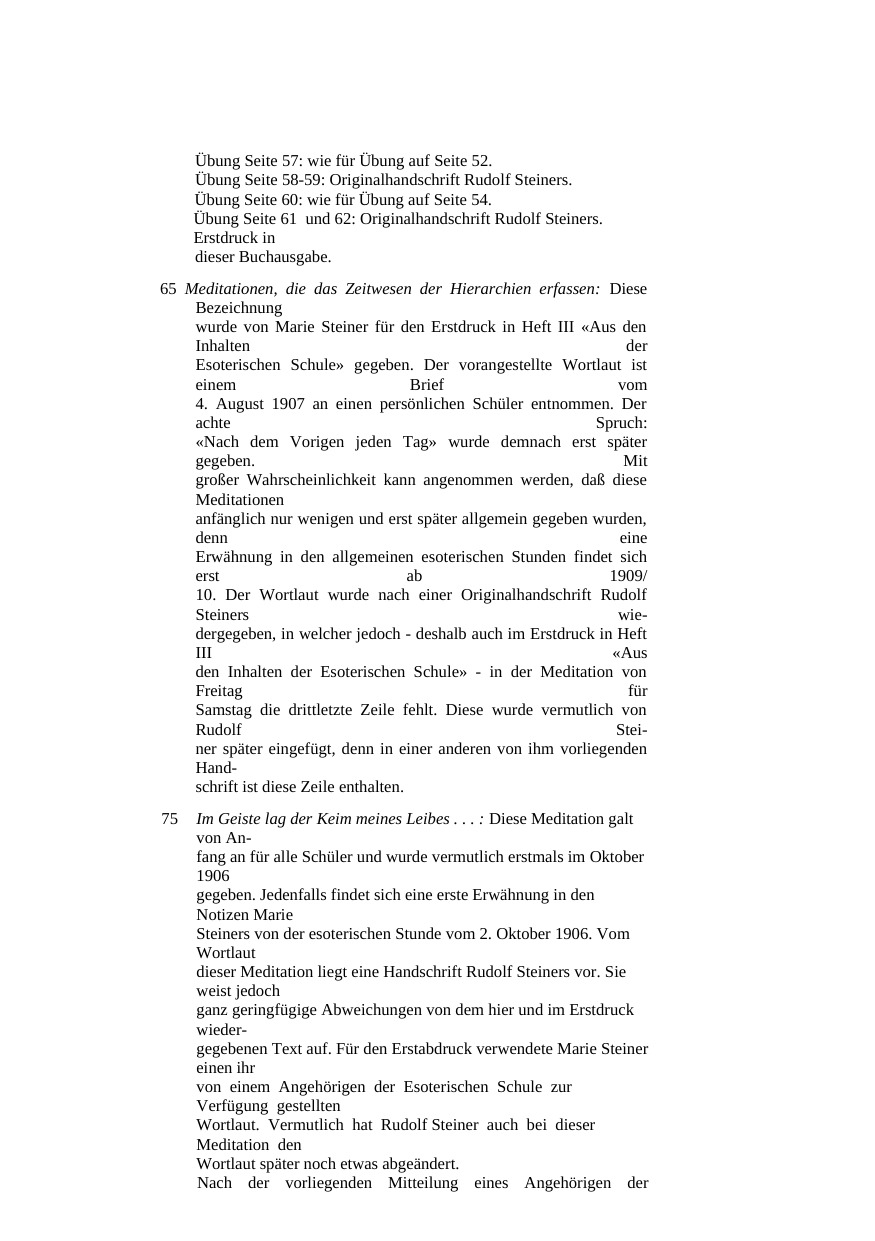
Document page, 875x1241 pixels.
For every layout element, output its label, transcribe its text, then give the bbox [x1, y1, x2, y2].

text dieser Buchausgabe. [195, 247, 650, 266]
text 65 Meditationen, die das Zeitwesen der Hierarchien erfassen: Diese Bezeichnung wurde von Marie Steiner für den Erstdruck in Heft III «Aus den Inhalten der Esoterischen Schule» gegeben. Der vorangestellte Wortlaut ist einem Brief vom 4. August 1907 an einen persönlichen Schüler entnommen. Der achte Spruch: «Nach dem Vorigen jeden Tag» wurde demnach erst später gegeben. Mit großer Wahrscheinlichkeit kann angenommen werden, daß diese Meditationen anfänglich nur wenigen und erst später allgemein gegeben wurden, denn eine Erwähnung in den allgemeinen esoterischen Stunden findet sich erst ab 1909/ 10. Der Wortlaut wurde nach einer Originalhandschrift Rudolf Steiners wie- dergegeben, in welcher jedoch - deshalb auch im Erstdruck in Heft III «Aus den Inhalten der Esoterischen Schule» - in der Meditation von Freitag für Samstag die drittletzte Zeile fehlt. Diese wurde vermutlich von Rudolf Stei- ner später eingefügt, denn in einer anderen von ihm vorliegenden Hand- schrift ist diese Zeile enthalten. [160, 278, 647, 796]
text Übung Seite 61 und 62: Originalhandschrift Rudolf Steiners. Erstdruck in [193, 208, 650, 247]
text 75 Im Geiste lag der Keim meines Leibes . . . : Diese Meditation galt von An- fang an für alle Schüler und wurde vermutlich erstmals im Oktober 1906 gegeben. Jedenfalls findet sich eine erste Erwähnung in den Notizen Marie Steiners von der esoterischen Stunde vom 2. Oktober 1906. Vom Wortlaut dieser Meditation liegt eine Handschrift Rudolf Steiners vor. Sie weist jedoch ganz geringfügige Abweichungen von dem hier und im Erstdruck wieder- gegebenen Text auf. Für den Erstabdruck verwendete Marie Steiner einen ihr von einem Angehörigen der Esoterischen Schule zur Verfügung gestellten Wortlaut. Vermutlich hat Rudolf Steiner auch bei dieser Meditation den Wortlaut später noch etwas abgeändert. [161, 808, 650, 1173]
text Übung Seite 57: wie für Übung auf Seite 52. [195, 151, 650, 170]
text Übung Seite 58-59: Originalhandschrift Rudolf Steiners. [195, 170, 650, 189]
text Übung Seite 60: wie für Übung auf Seite 54. [194, 189, 650, 208]
text Nach der vorliegenden Mitteilung eines Angehörigen der [197, 1173, 649, 1192]
